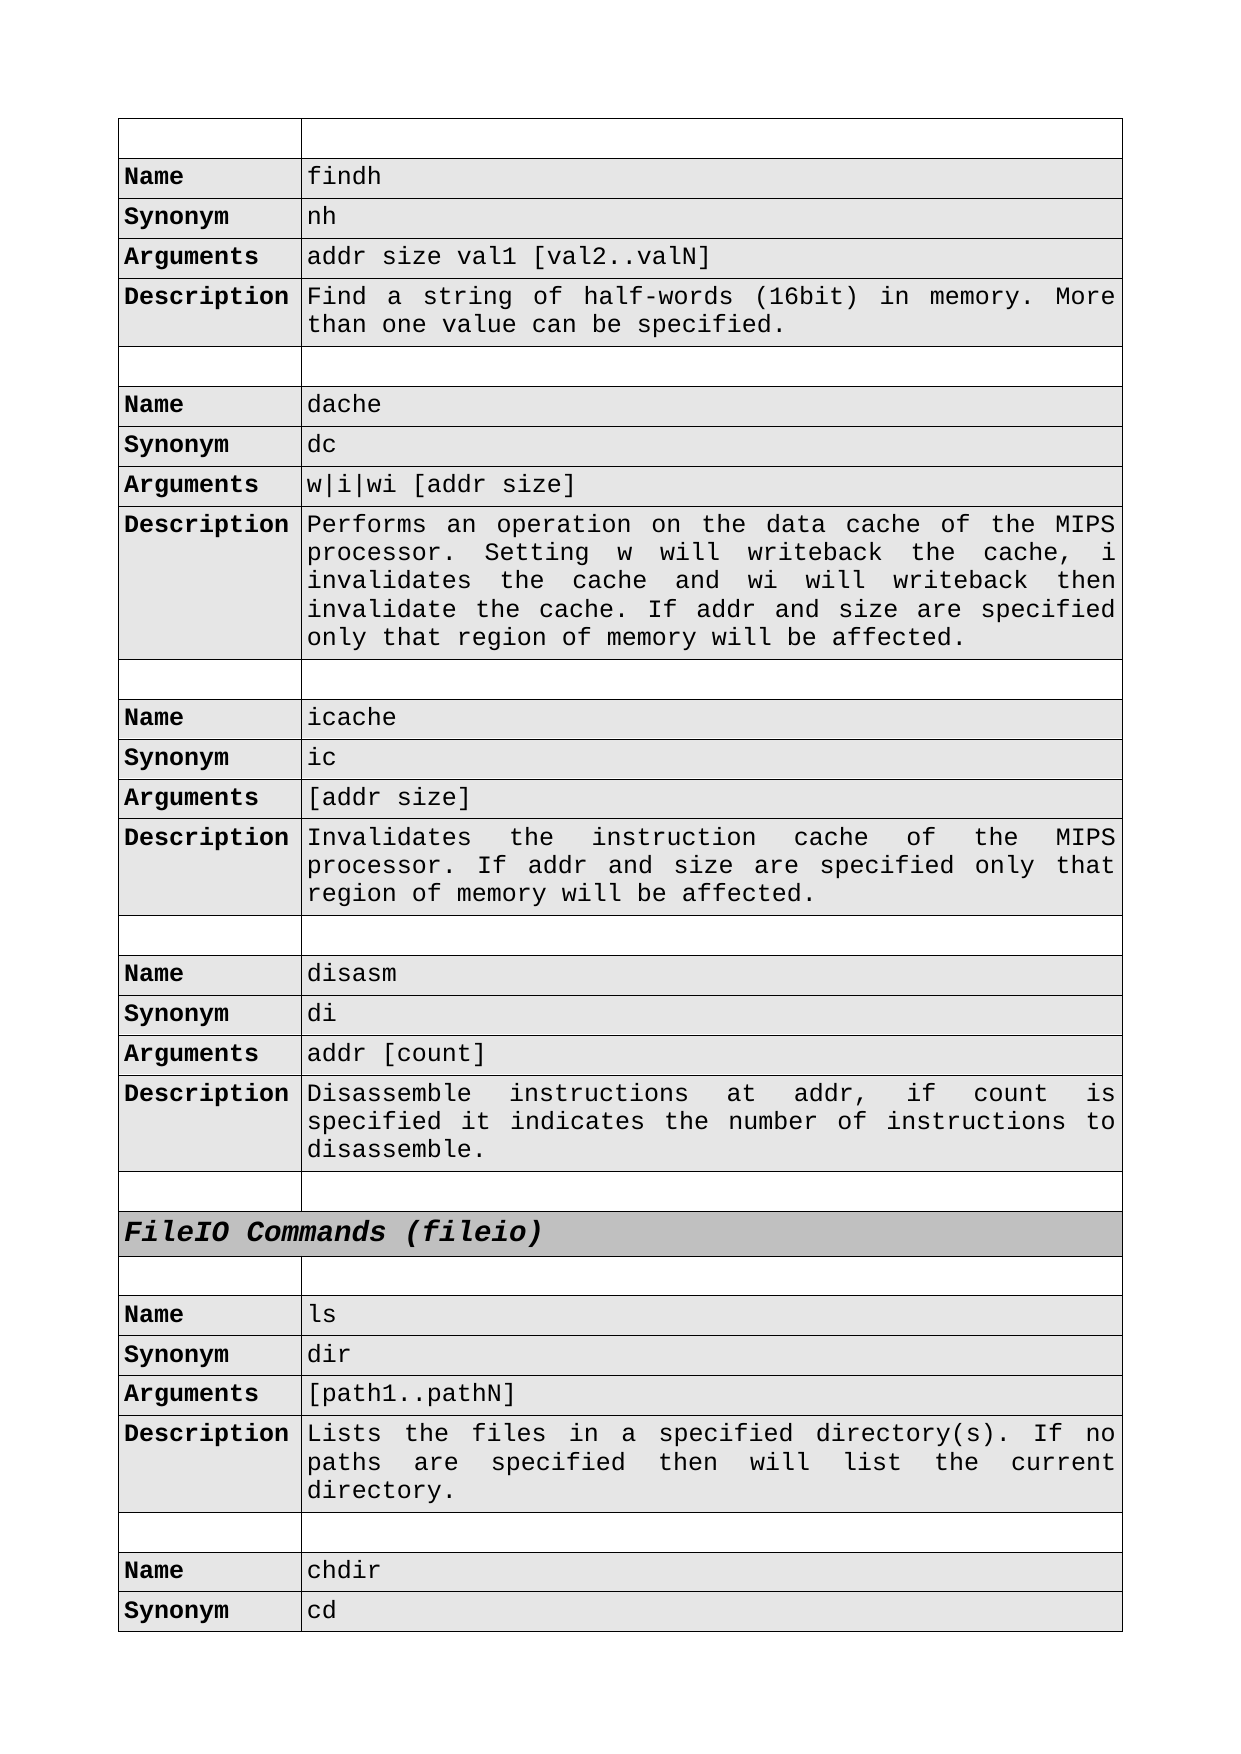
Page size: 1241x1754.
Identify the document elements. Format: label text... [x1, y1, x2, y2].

table_cell [119, 1172, 301, 1211]
table_cell Description [119, 507, 301, 659]
table_cell ls [302, 1296, 1122, 1335]
table_cell FileIO Commands (fileio) [119, 1212, 1122, 1256]
table_cell [119, 660, 301, 699]
table_cell dc [302, 427, 1122, 466]
table_cell [addr size] [302, 780, 1122, 818]
table_cell nh [302, 199, 1122, 238]
table_cell Name [119, 387, 301, 426]
table_cell Disassemble instructions at addr, if count is specified it indicates the number of instructions to disassemble. [302, 1076, 1122, 1171]
table_cell [302, 660, 1122, 699]
table_cell chdir [302, 1553, 1122, 1591]
table_cell [119, 119, 301, 158]
table_cell Name [119, 700, 301, 738]
table_cell addr size val1 [val2..valN] [302, 239, 1122, 278]
table_cell dache [302, 387, 1122, 426]
table_cell [302, 347, 1122, 386]
table_cell findh [302, 159, 1122, 198]
table_cell [119, 1257, 301, 1295]
table_cell [302, 1513, 1122, 1552]
table_cell ic [302, 740, 1122, 778]
table_cell di [302, 996, 1122, 1034]
table_cell Invalidates the instruction cache of the MIPS processor. If addr and size are specified only that region of memory will be affected. [302, 819, 1122, 915]
table_cell w|i|wi [addr size] [302, 467, 1122, 506]
table_cell [302, 119, 1122, 158]
table_cell Synonym [119, 199, 301, 238]
table_cell [302, 1172, 1122, 1211]
table_cell Synonym [119, 996, 301, 1034]
table_cell [119, 347, 301, 386]
table_cell Synonym [119, 740, 301, 778]
table_cell dir [302, 1336, 1122, 1375]
table_cell Arguments [119, 467, 301, 506]
table_cell Synonym [119, 1336, 301, 1375]
table_cell Arguments [119, 780, 301, 818]
table_cell Performs an operation on the data cache of the MIPS processor. Setting w will writeback the cache, i invalidates the cache and wi will writeback then invalidate the cache. If addr and size are specified only that region of memory will be affected. [302, 507, 1122, 659]
table_cell [119, 916, 301, 955]
table_cell disasm [302, 956, 1122, 995]
table_cell [path1..pathN] [302, 1376, 1122, 1415]
table_cell [302, 916, 1122, 955]
table_cell Name [119, 1296, 301, 1335]
table_cell addr [count] [302, 1036, 1122, 1074]
table_cell Synonym [119, 427, 301, 466]
table_cell Find a string of half-words (16bit) in memory. More than one value can be specified. [302, 279, 1122, 346]
table_cell Description [119, 279, 301, 346]
table_cell Description [119, 1416, 301, 1512]
table_cell [302, 1257, 1122, 1295]
table_cell Arguments [119, 1036, 301, 1074]
table_cell Description [119, 1076, 301, 1171]
table_cell [119, 1513, 301, 1552]
table_cell Arguments [119, 1376, 301, 1415]
table_cell Name [119, 1553, 301, 1591]
table_cell Lists the files in a specified directory(s). If no paths are specified then will list the current directory. [302, 1416, 1122, 1512]
table_cell icache [302, 700, 1122, 738]
table_cell Name [119, 159, 301, 198]
table_cell Description [119, 819, 301, 915]
table_cell cd [302, 1592, 1122, 1631]
table_cell Synonym [119, 1592, 301, 1631]
table_cell Arguments [119, 239, 301, 278]
table_cell Name [119, 956, 301, 995]
